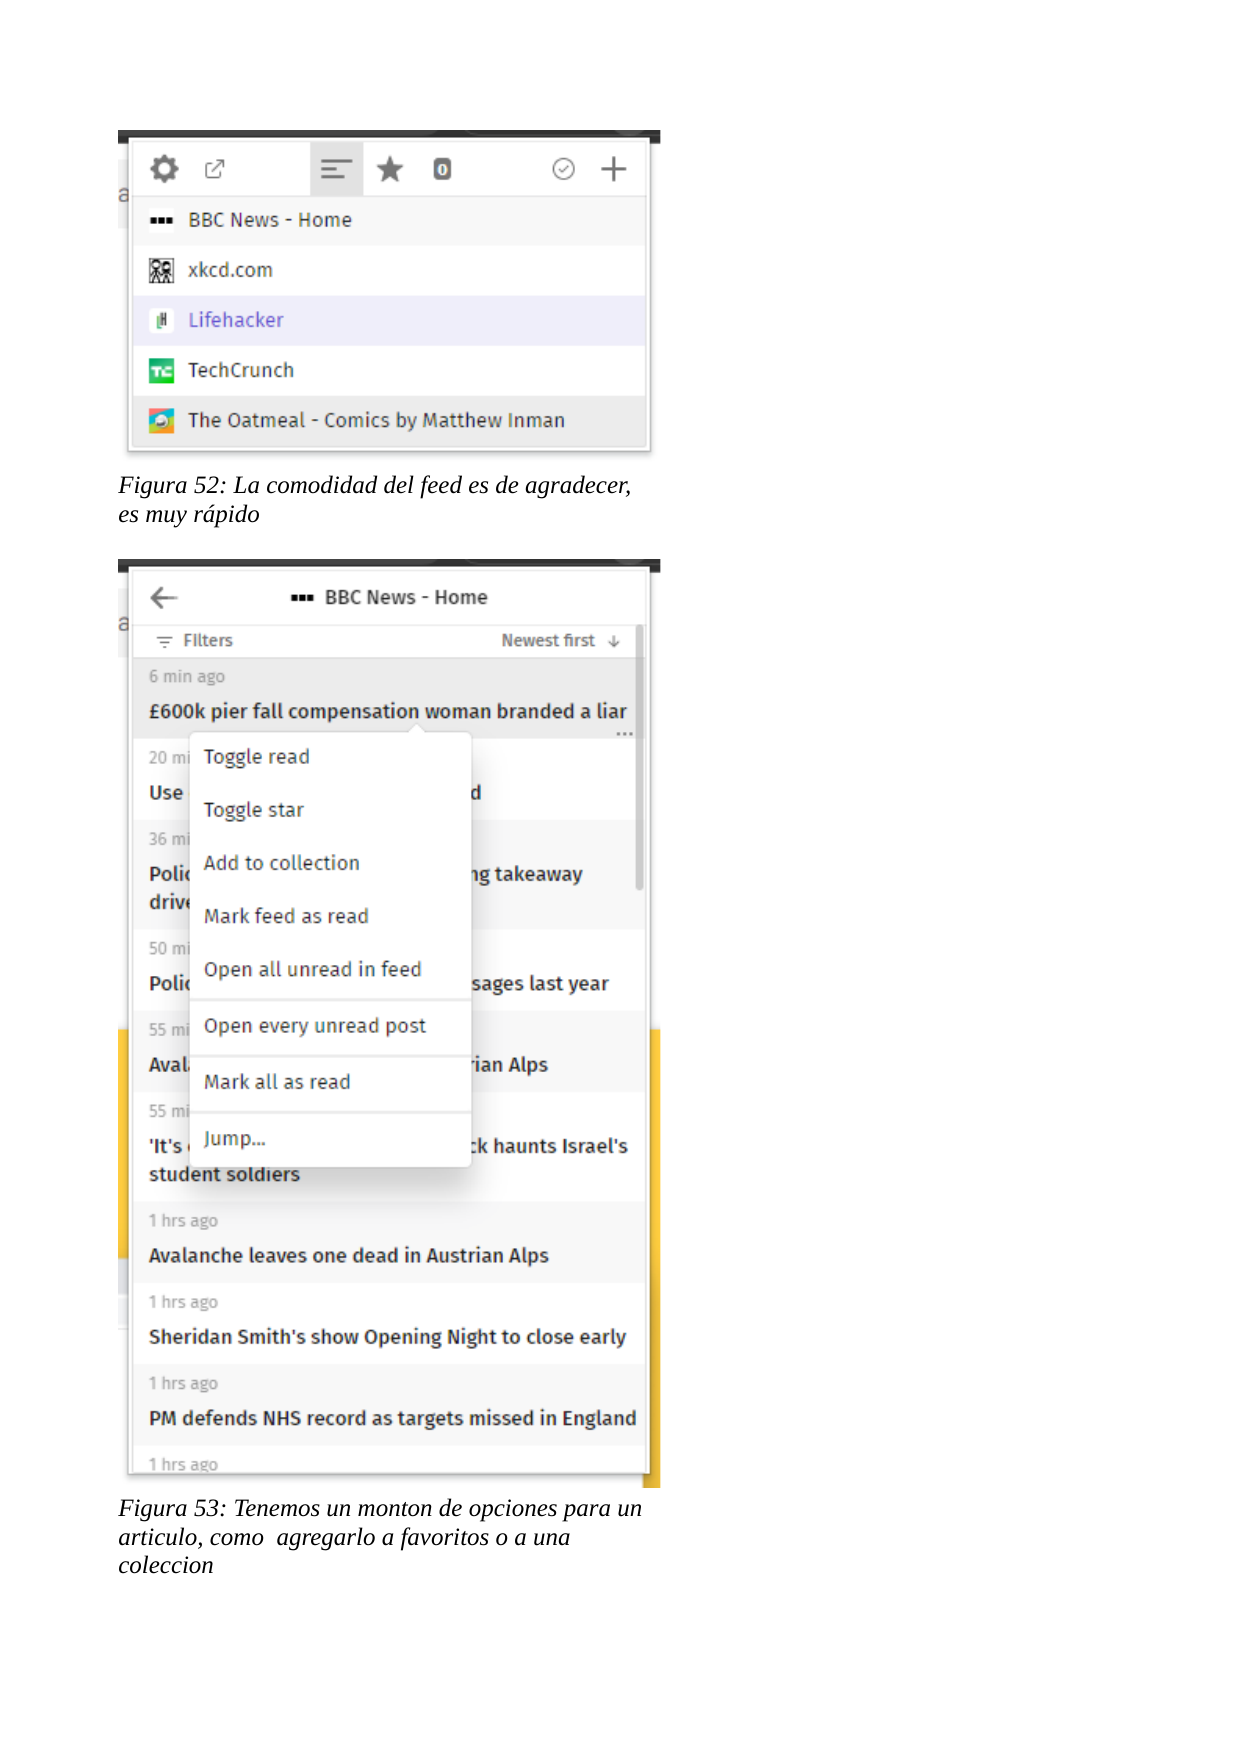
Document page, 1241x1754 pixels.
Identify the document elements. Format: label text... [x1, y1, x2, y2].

picture [118, 130, 661, 465]
text Figura 52: La comodidad del feed es de agradecer, es muy rápido [118, 465, 660, 528]
picture [118, 559, 661, 1488]
text Figura 53: Tenemos un monton de opciones para un articulo, como agregarlo a favoritos o a una coleccion [118, 1488, 660, 1579]
